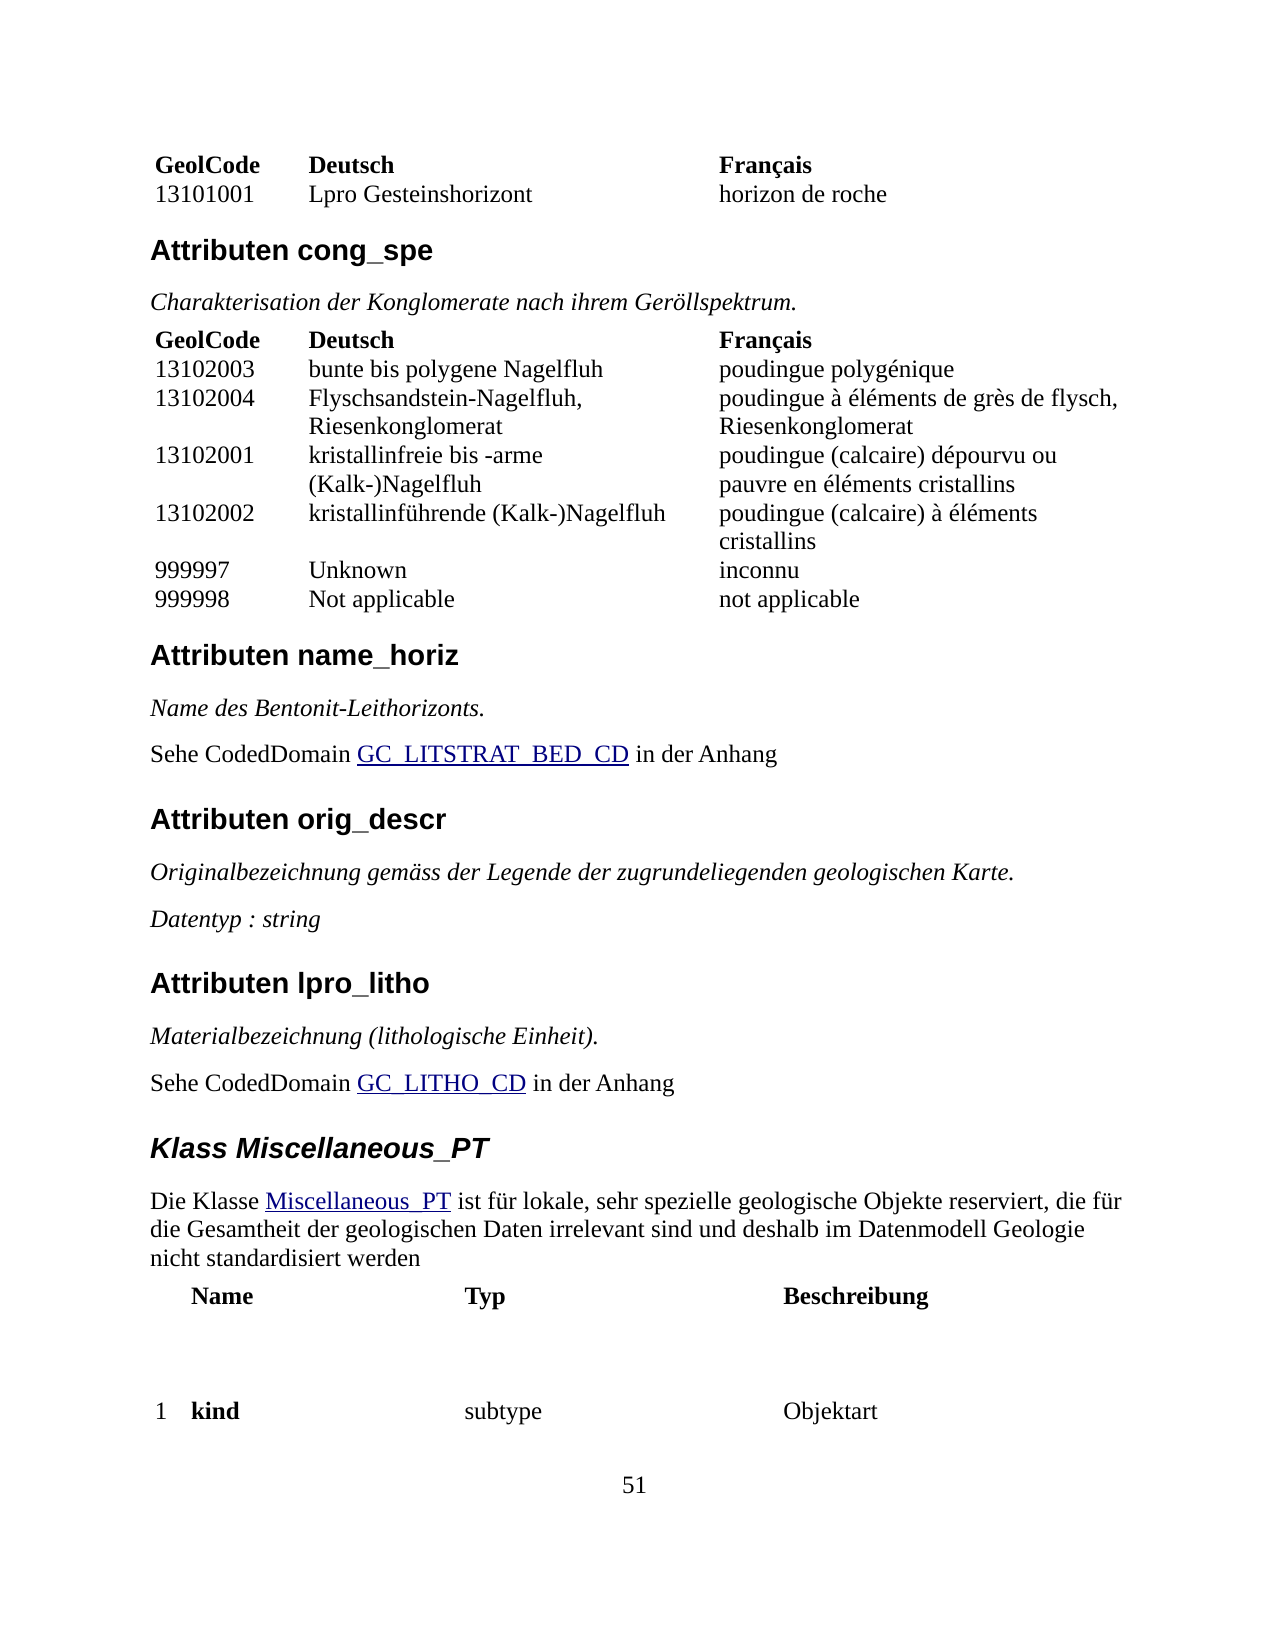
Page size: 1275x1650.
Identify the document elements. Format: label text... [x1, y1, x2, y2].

table_cell Flyschsandstein-Nagelfluh, Riesenkonglomerat [304, 383, 714, 440]
subtitle Attributen lpro_litho [150, 966, 1125, 1000]
table_header GeolCode [150, 150, 304, 179]
text Die Klasse Miscellaneous_PT ist für lokale, sehr spezielle geologische Objekte reserviert, die für die Gesamtheit der geologischen Daten irrelevant sind und deshalb im Datenmodell Geologie nicht standardisiert werden [150, 1186, 1125, 1272]
table_cell inconnu [714, 555, 1125, 584]
table_header Deutsch [304, 325, 714, 354]
table_cell bunte bis polygene Nagelfluh [304, 354, 714, 383]
text Sehe CodedDomain GC_LITHO_CD in der Anhang [150, 1068, 1125, 1097]
table_cell Not applicable [304, 584, 714, 613]
text Charakterisation der Konglomerate nach ihrem Geröllspektrum. [150, 287, 1125, 316]
table_cell 999998 [150, 584, 304, 613]
table_header [150, 1281, 186, 1396]
table_cell 999997 [150, 555, 304, 584]
table_cell kind [186, 1396, 460, 1425]
table_header Deutsch [304, 150, 714, 179]
table_header Français [714, 150, 1125, 179]
table_cell 13102003 [150, 354, 304, 383]
text Originalbezeichnung gemäss der Legende der zugrundeliegenden geologischen Karte. [150, 857, 1125, 886]
table_cell kristallinführende (Kalk-)Nagelfluh [304, 498, 714, 555]
text Datentyp : string [150, 904, 1125, 932]
subtitle Attributen name_horiz [150, 638, 1125, 671]
table_header Beschreibung [779, 1281, 1125, 1396]
table_header Français [714, 325, 1125, 354]
table_cell horizon de roche [714, 179, 1125, 207]
table_cell poudingue à éléments de grès de flysch, Riesenkonglomerat [714, 383, 1125, 440]
table_cell poudingue polygénique [714, 354, 1125, 383]
text Materialbezeichnung (lithologische Einheit). [150, 1021, 1125, 1050]
table_header Typ [460, 1281, 779, 1396]
table_cell 13101001 [150, 179, 304, 207]
table_header GeolCode [150, 325, 304, 354]
table_cell poudingue (calcaire) à éléments cristallins [714, 498, 1125, 555]
table_cell Lpro Gesteinshorizont [304, 179, 714, 207]
subtitle Attributen cong_spe [150, 232, 1125, 266]
subtitle Attributen orig_descr [150, 802, 1125, 836]
table_cell 13102002 [150, 498, 304, 555]
table_cell 13102001 [150, 440, 304, 498]
table_cell not applicable [714, 584, 1125, 613]
table_cell 13102004 [150, 383, 304, 440]
table_cell kristallinfreie bis -arme (Kalk-)Nagelfluh [304, 440, 714, 498]
subtitle Klass Miscellaneous_PT [150, 1131, 1125, 1164]
table_cell Objektart [779, 1396, 1125, 1425]
table_cell subtype [460, 1396, 779, 1425]
table_cell 1 [150, 1396, 186, 1425]
text Sehe CodedDomain GC_LITSTRAT_BED_CD in der Anhang [150, 739, 1125, 768]
text Name des Bentonit-Leithorizonts. [150, 693, 1125, 721]
table_header Name [186, 1281, 460, 1396]
table_cell Unknown [304, 555, 714, 584]
table_cell poudingue (calcaire) dépourvu ou pauvre en éléments cristallins [714, 440, 1125, 498]
